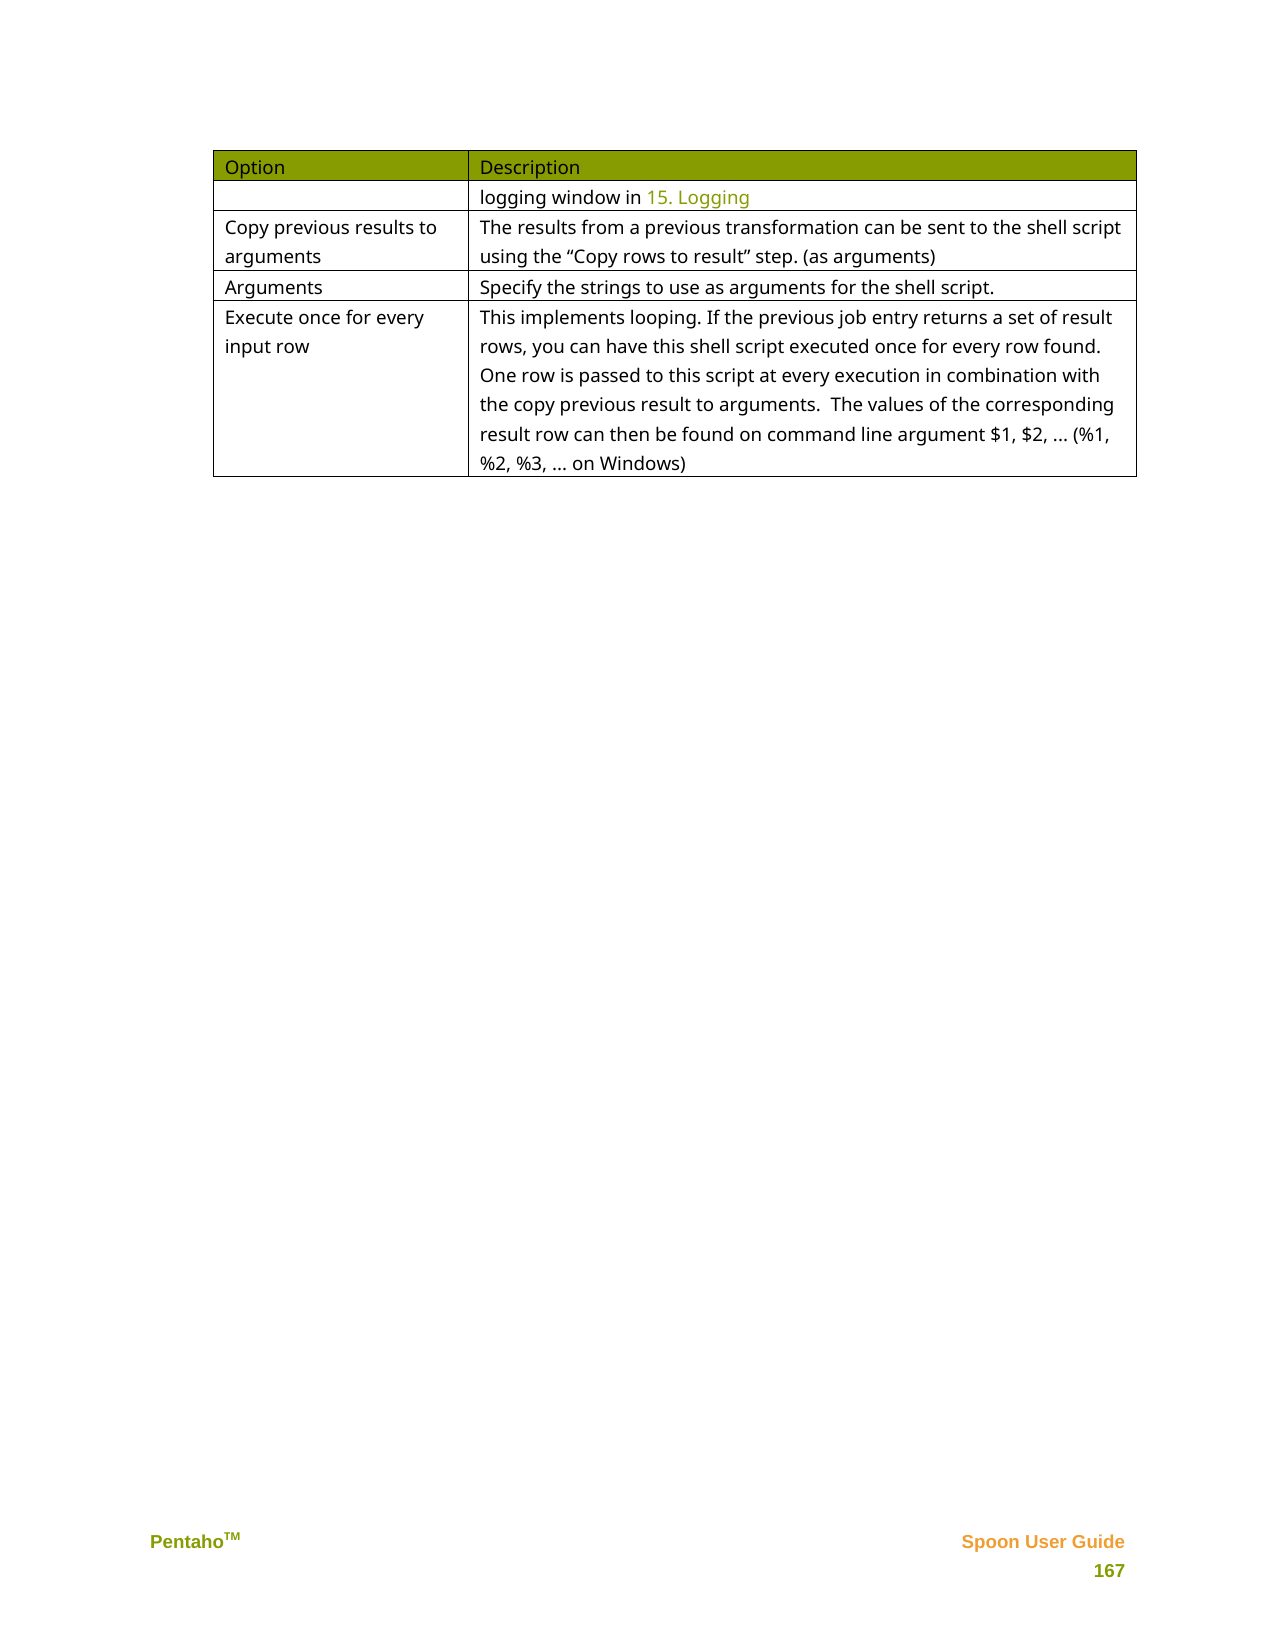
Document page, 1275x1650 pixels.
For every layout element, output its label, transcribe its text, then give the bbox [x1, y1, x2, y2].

table_header Option [214, 151, 468, 180]
table_cell Execute once for every input row [214, 301, 468, 476]
table_header Description [469, 151, 1136, 180]
table_cell Copy previous results to arguments [214, 211, 468, 270]
table_cell The results from a previous transformation can be sent to the shell script using the “Copy rows to result” step. (as arguments) [469, 211, 1136, 270]
table_cell This implements looping. If the previous job entry returns a set of result rows, you can have this shell script executed once for every row found. One row is passed to this script at every execution in combination with the copy previous result to arguments. The values of the corresponding result row can then be found on command line argument $1, $2, ... (%1, %2, %3, ... on Windows) [469, 301, 1136, 476]
table_cell logging window in 15. Logging [469, 181, 1136, 210]
table_cell Specify the strings to use as arguments for the shell script. [469, 271, 1136, 300]
table_cell Arguments [214, 271, 468, 300]
table_cell [214, 181, 468, 210]
